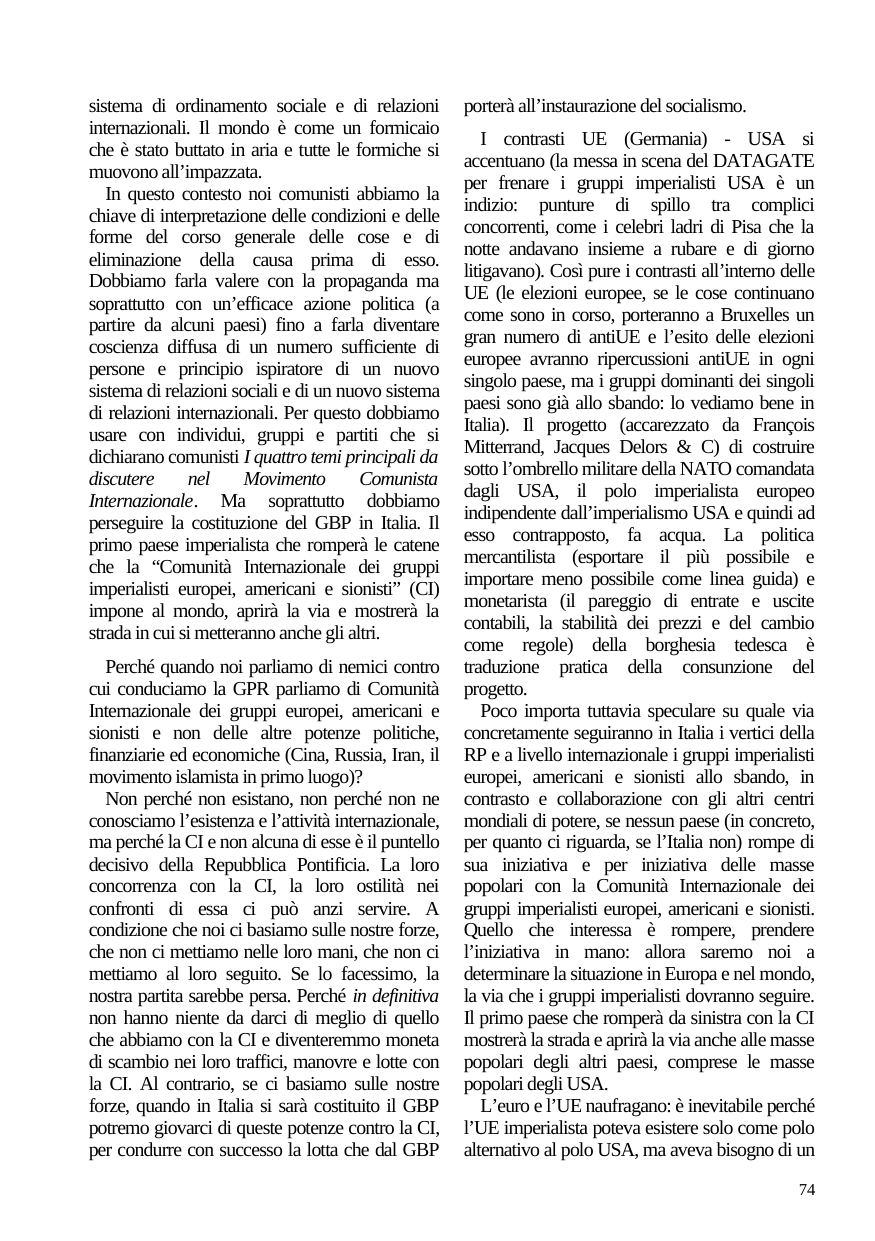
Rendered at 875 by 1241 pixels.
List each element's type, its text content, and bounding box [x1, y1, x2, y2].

text porterà all’instaurazione del socialismo. [463, 94, 815, 116]
text Non perché non esistano, non perché non ne conosciamo l’esistenza e l’attività internazionale, ma perché la CI e non alcuna di esse è il puntello decisivo della Repubblica Pontificia. La loro concorrenza con la CI, la loro ostilità nei confronti di essa ci può anzi servire. A condizione che noi ci basiamo sulle nostre forze, che non ci mettiamo nelle loro mani, che non ci mettiamo al loro seguito. Se lo facessimo, la nostra partita sarebbe persa. Perché in definitiva non hanno niente da darci di meglio di quello che abbiamo con la CI e diventeremmo moneta di scambio nei loro traffici, manovre e lotte con la CI. Al contrario, se ci basiamo sulle nostre forze, quando in Italia si sarà costituito il GBP potremo giovarci di queste potenze contro la CI, per condurre con successo la lotta che dal GBP [88, 787, 440, 1161]
text Poco importa tuttavia speculare su quale via concretamente seguiranno in Italia i vertici della RP e a livello internazionale i gruppi imperialisti europei, americani e sionisti allo sbando, in contrasto e collaborazione con gli altri centri mondiali di potere, se nessun paese (in concreto, per quanto ci riguarda, se l’Italia non) rompe di sua iniziativa e per iniziativa delle masse popolari con la Comunità Internazionale dei gruppi imperialisti europei, americani e sionisti. Quello che interessa è rompere, prendere l’iniziativa in mano: allora saremo noi a determinare la situazione in Europa e nel mondo, la via che i gruppi imperialisti dovranno seguire. Il primo paese che romperà da sinistra con la CI mostrerà la strada e aprirà la via anche alle masse popolari degli altri paesi, comprese le masse popolari degli USA. [463, 699, 815, 1095]
text I contrasti UE (Germania) - USA si accentuano (la messa in scena del DATAGATE per frenare i gruppi imperialisti USA è un indizio: punture di spillo tra complici concorrenti, come i celebri ladri di Pisa che la notte andavano insieme a rubare e di giorno litigavano). Così pure i contrasti all’interno delle UE (le elezioni europee, se le cose continuano come sono in corso, porteranno a Bruxelles un gran numero di antiUE e l’esito delle elezioni europee avranno ripercussioni antiUE in ogni singolo paese, ma i gruppi dominanti dei singoli paesi sono già allo sbando: lo vediamo bene in Italia). Il progetto (accarezzato da François Mitterrand, Jacques Delors & C) di costruire sotto l’ombrello militare della NATO comandata dagli USA, il polo imperialista europeo indipendente dall’imperialismo USA e quindi ad esso contrapposto, fa acqua. La politica mercantilista (esportare il più possibile e importare meno possibile come linea guida) e monetarista (il pareggio di entrate e uscite contabili, la stabilità dei prezzi e del cambio come regole) della borghesia tedesca è traduzione pratica della consunzione del progetto. [463, 128, 815, 699]
text sistema di ordinamento sociale e di relazioni internazionali. Il mondo è come un formicaio che è stato buttato in aria e tutte le formiche si muovono all’impazzata. [88, 94, 440, 182]
text L’euro e l’UE naufragano: è inevitabile perché l’UE imperialista poteva esistere solo come polo alternativo al polo USA, ma aveva bisogno di un [463, 1095, 815, 1161]
text Perché quando noi parliamo di nemici contro cui conduciamo la GPR parliamo di Comunità Internazionale dei gruppi europei, americani e sionisti e non delle altre potenze politiche, finanziarie ed economiche (Cina, Russia, Iran, il movimento islamista in primo luogo)? [88, 656, 440, 787]
text In questo contesto noi comunisti abbiamo la chiave di interpretazione delle condizioni e delle forme del corso generale delle cose e di eliminazione della causa prima di esso. Dobbiamo farla valere con la propaganda ma soprattutto con un’efficace azione politica (a partire da alcuni paesi) fino a farla diventare coscienza diffusa di un numero sufficiente di persone e principio ispiratore di un nuovo sistema di relazioni sociali e di un nuovo sistema di relazioni internazionali. Per questo dobbiamo usare con individui, gruppi e partiti che si dichiarano comunisti I quattro temi principali da discutere nel Movimento Comunista Internazionale. Ma soprattutto dobbiamo perseguire la costituzione del GBP in Italia. Il primo paese imperialista che romperà le catene che la “Comunità Internazionale dei gruppi imperialisti europei, americani e sionisti” (CI) impone al mondo, aprirà la via e mostrerà la strada in cui si metteranno anche gli altri. [88, 182, 440, 644]
